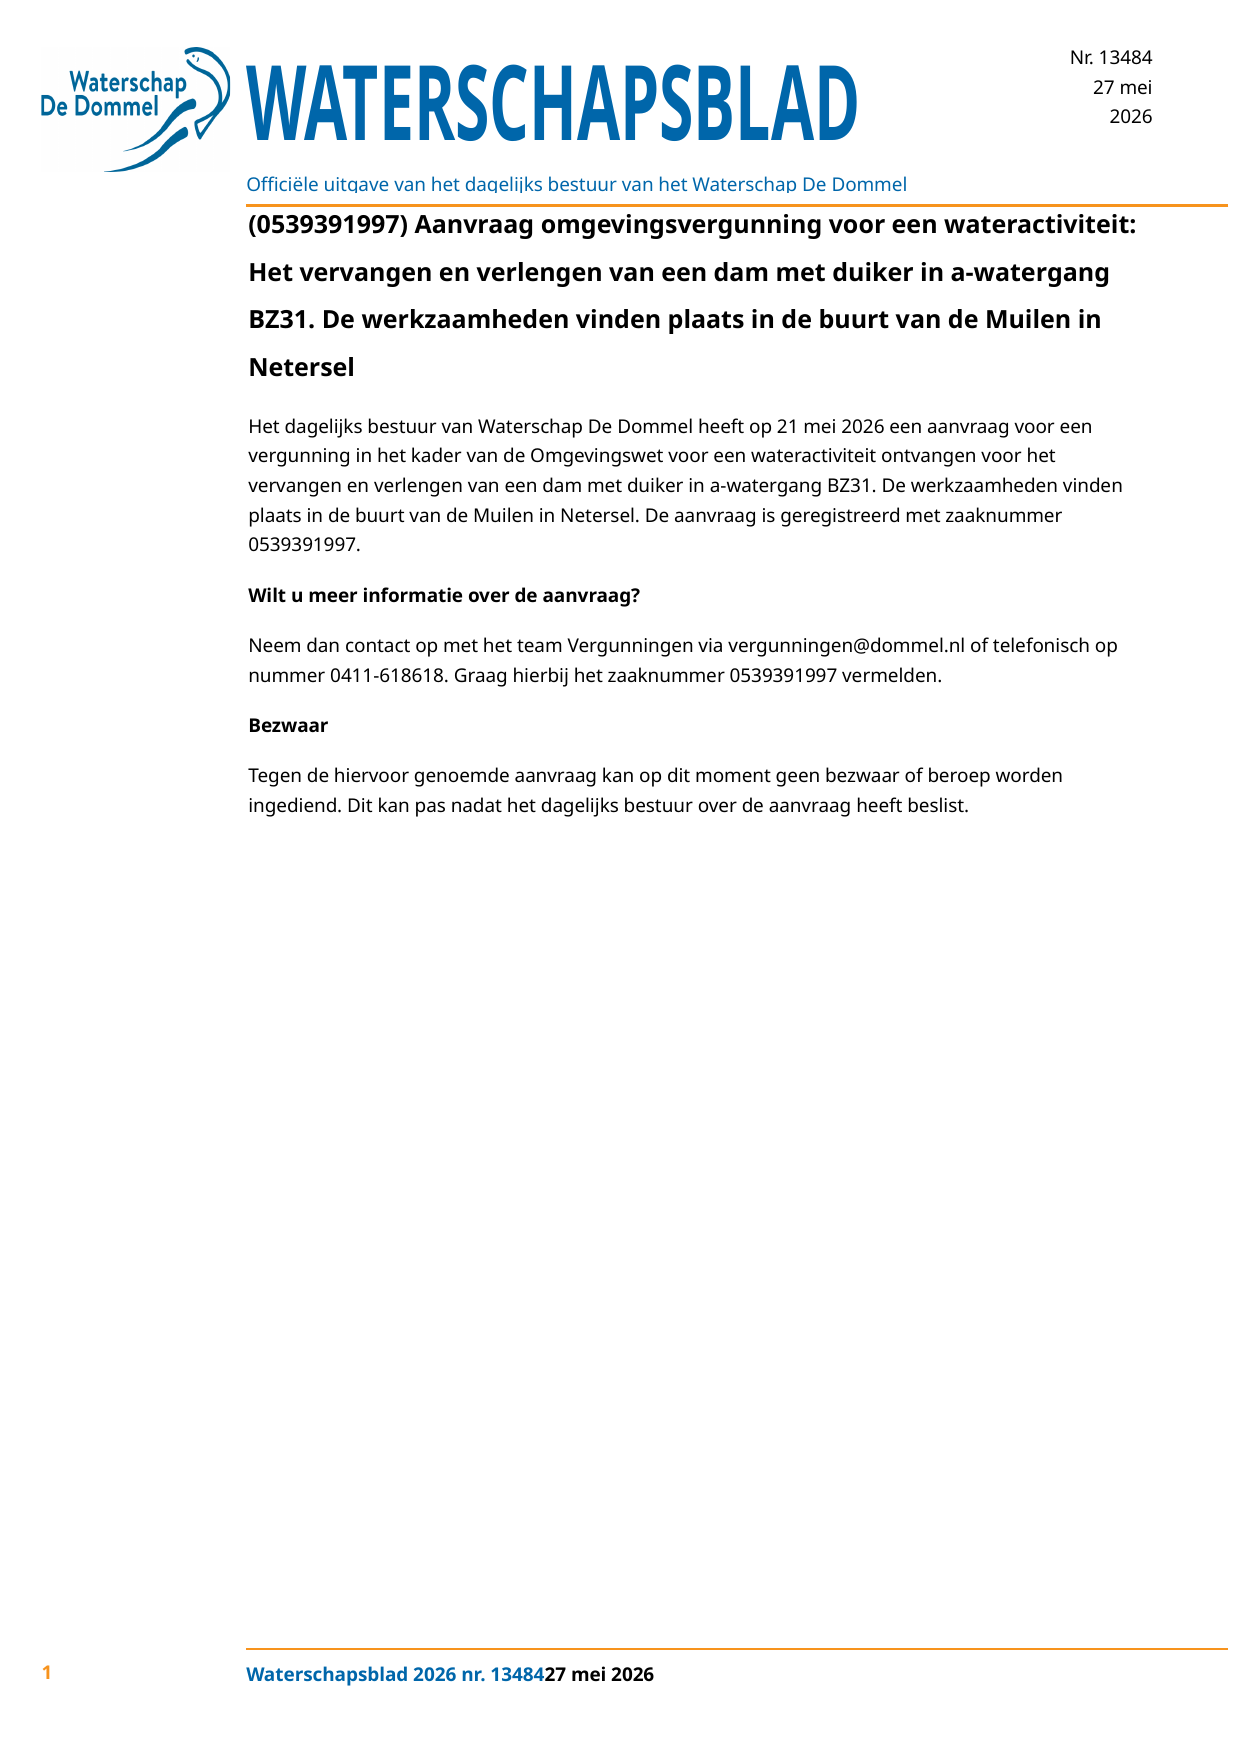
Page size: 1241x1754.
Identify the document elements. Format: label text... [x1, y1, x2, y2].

text (0539391997) Aanvraag omgevingsvergunning voor een wateractiviteit: Het vervangen en verlengen van een dam met duiker in a-watergang BZ31. De werkzaamheden vinden plaats in de buurt van de Muilen in Netersel [248, 207, 1152, 384]
picture [198, 118, 210, 131]
text Bezwaar [248, 712, 1152, 738]
text Wilt u meer informatie over de aanvraag? [248, 582, 1152, 608]
picture [204, 47, 231, 76]
picture [41, 47, 231, 172]
text Tegen de hiervoor genoemde aanvraag kan op dit moment geen bezwaar of beroep worden ingediend. Dit kan pas nadat het dagelijks bestuur over de aanvraag heeft beslist. [248, 763, 1152, 818]
picture [45, 99, 51, 111]
text Neem dan contact op met het team Vergunningen via vergunningen@dommel.nl of telefonisch op nummer 0411-618618. Graag hierbij het zaaknummer 0539391997 vermelden. [248, 632, 1152, 688]
text Het dagelijks bestuur van Waterschap De Dommel heeft op 21 mei 2026 een aanvraag voor een vergunning in het kader van de Omgevingswet voor een wateractiviteit ontvangen voor het vervangen en verlengen van een dam met duiker in a-watergang BZ31. De werkzaamheden vinden plaats in de buurt van de Muilen in Netersel. De aanvraag is geregistreerd met zaaknummer 0539391997. [248, 413, 1152, 557]
